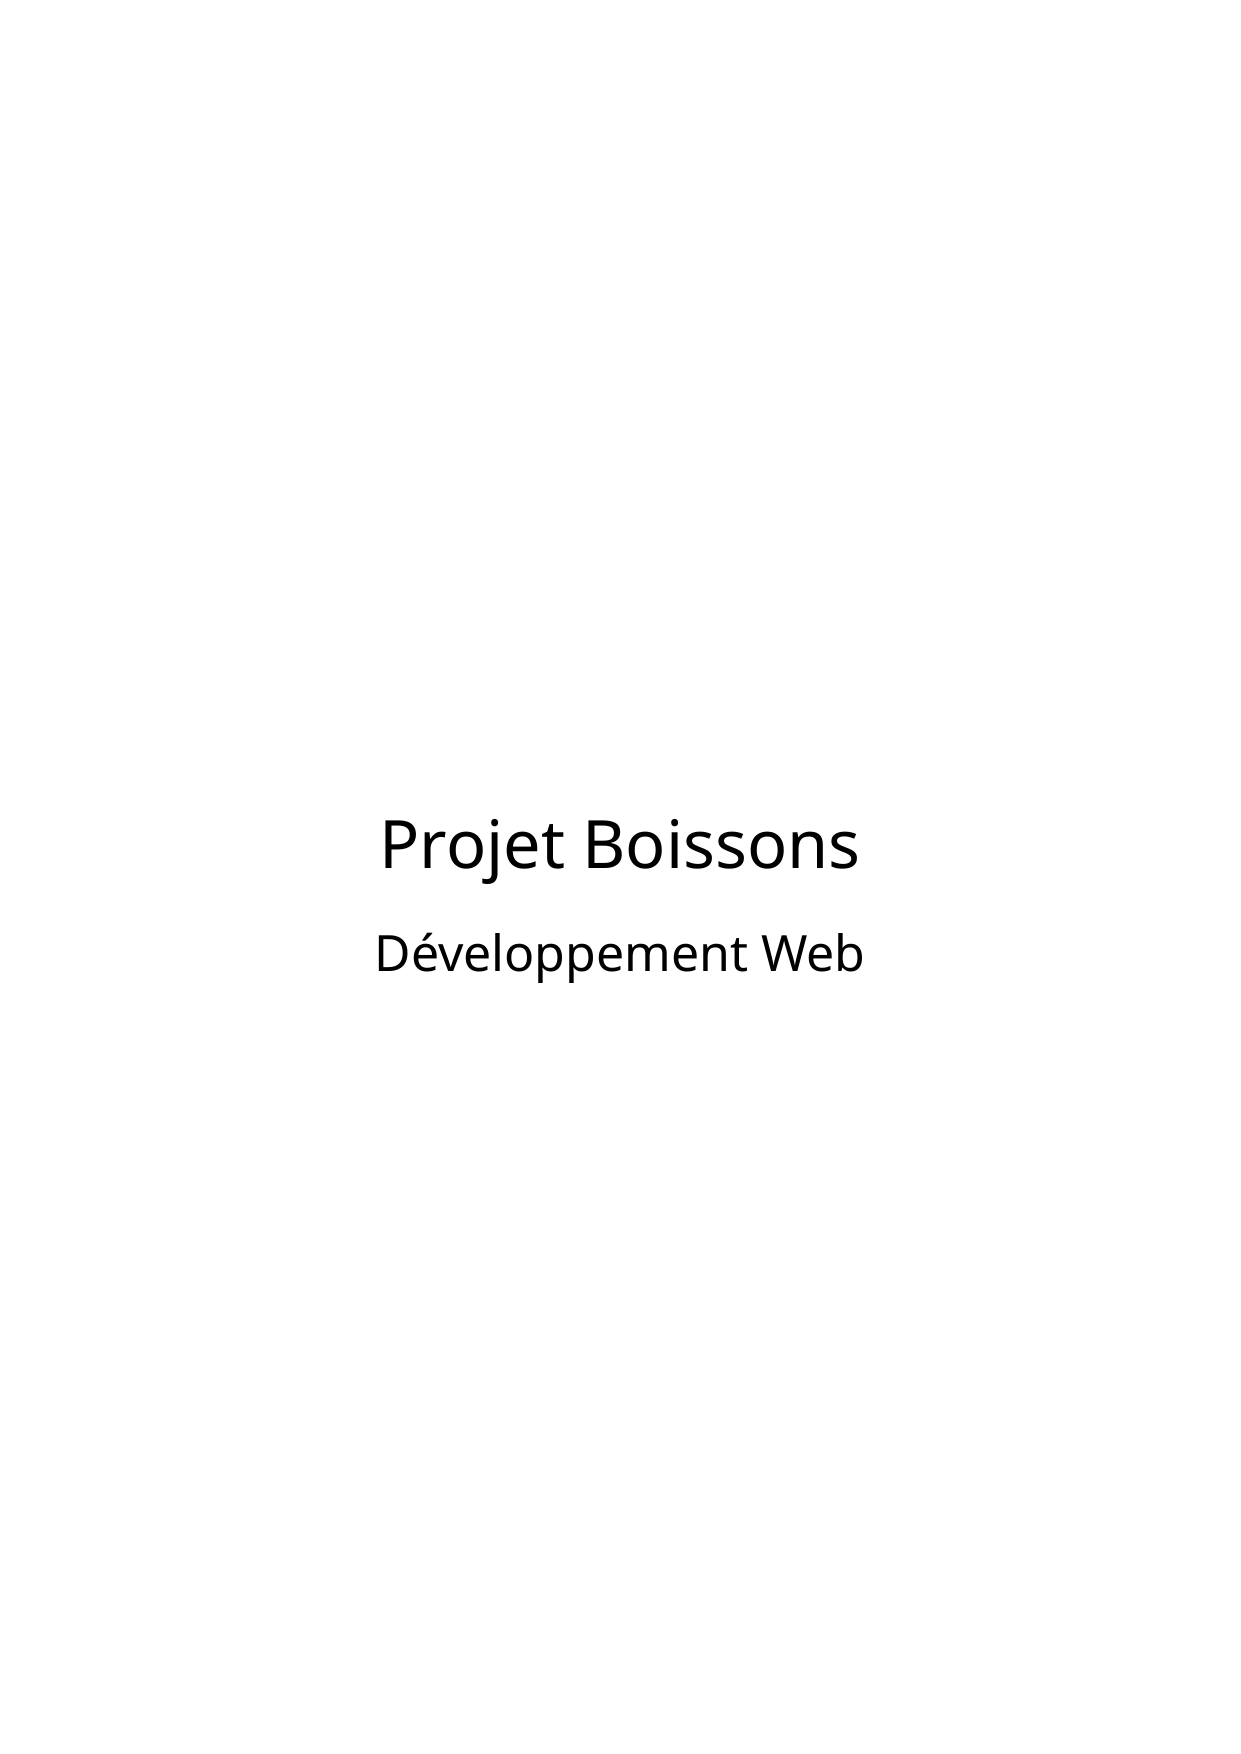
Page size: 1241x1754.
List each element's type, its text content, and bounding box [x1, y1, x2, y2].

text Développement Web [242, 918, 998, 986]
text Projet Boissons [242, 797, 998, 888]
